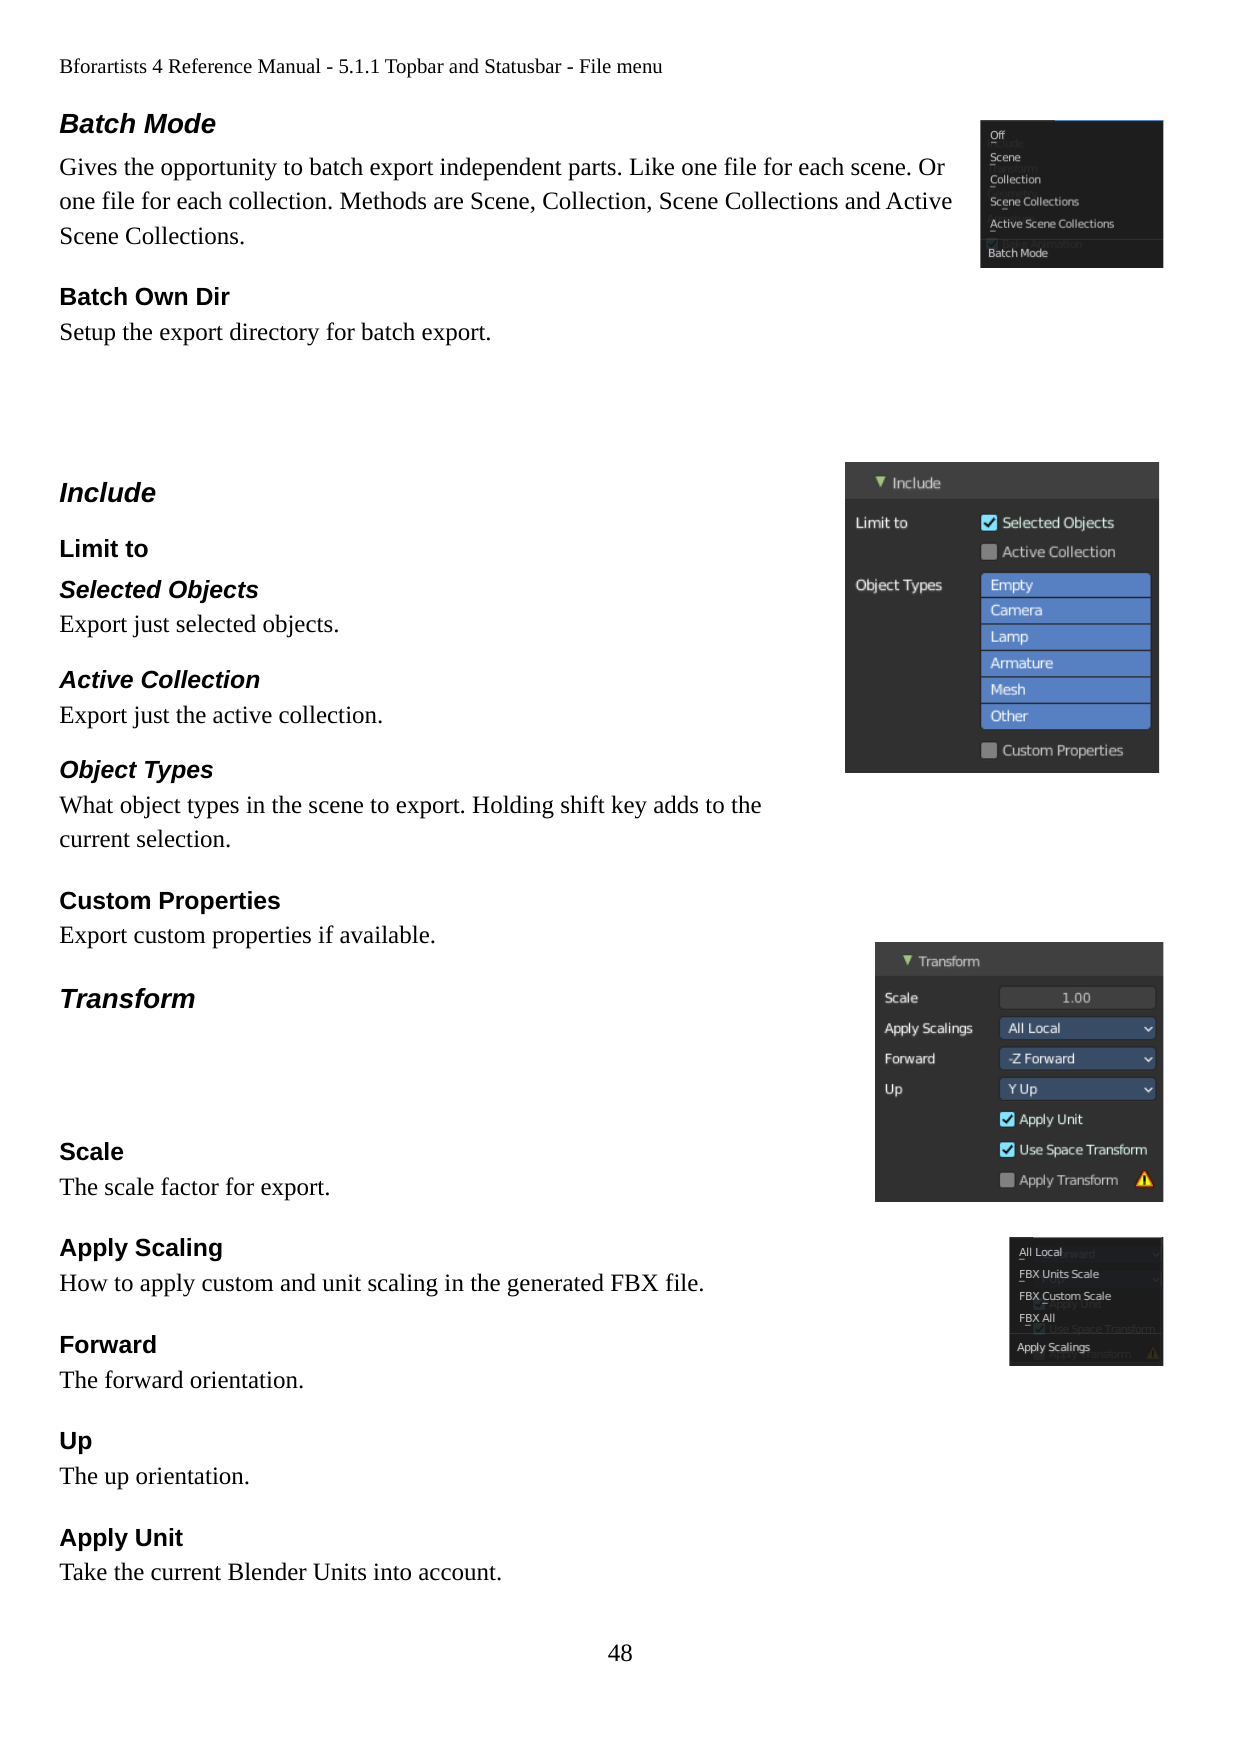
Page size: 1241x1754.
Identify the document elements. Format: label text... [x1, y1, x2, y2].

text Export custom properties if available. [59, 921, 1181, 949]
text Export just the active collection. [59, 700, 845, 728]
text The up orientation. [59, 1461, 1181, 1490]
subtitle Forward [59, 1330, 1009, 1358]
subtitle [1160, 575, 1181, 603]
subtitle Selected Objects [59, 575, 845, 603]
text Take the current Blender Units into account. [59, 1557, 1181, 1586]
subtitle [1160, 534, 1181, 562]
subtitle [1160, 665, 1181, 693]
picture [980, 120, 1164, 268]
subtitle Batch Own Dir [59, 282, 1181, 311]
subtitle [1164, 982, 1181, 1014]
subtitle [1160, 477, 1181, 509]
text The scale factor for export. [59, 1172, 875, 1201]
picture [845, 462, 1160, 773]
subtitle Active Collection [59, 665, 845, 693]
text How to apply custom and unit scaling in the generated FBX file. [59, 1268, 1009, 1297]
subtitle Up [59, 1426, 1181, 1455]
subtitle Apply Scaling [59, 1233, 1181, 1262]
subtitle Batch Mode [59, 107, 1181, 139]
text [1160, 609, 1181, 638]
subtitle Limit to [59, 534, 845, 562]
subtitle Transform [59, 982, 875, 1014]
text Setup the export directory for batch export. [59, 317, 1181, 346]
subtitle Include [59, 477, 845, 509]
subtitle Apply Unit [59, 1523, 1181, 1551]
subtitle Object Types [59, 755, 1181, 783]
subtitle [1164, 1137, 1181, 1166]
text Gives the opportunity to batch export independent parts. Like one file for each scene. Or one file for each collection. Methods are Scene, Collection, Scene Collections and Active Scene Collections. [59, 152, 980, 249]
text Export just selected objects. [59, 609, 845, 638]
text What object types in the scene to export. Holding shift key adds to the current selection. [59, 790, 1181, 853]
picture [1009, 1237, 1164, 1366]
subtitle Custom Properties [59, 886, 1181, 914]
text The forward orientation. [59, 1365, 1181, 1393]
picture [875, 942, 1164, 1202]
subtitle [1164, 1330, 1181, 1358]
subtitle Scale [59, 1137, 875, 1166]
